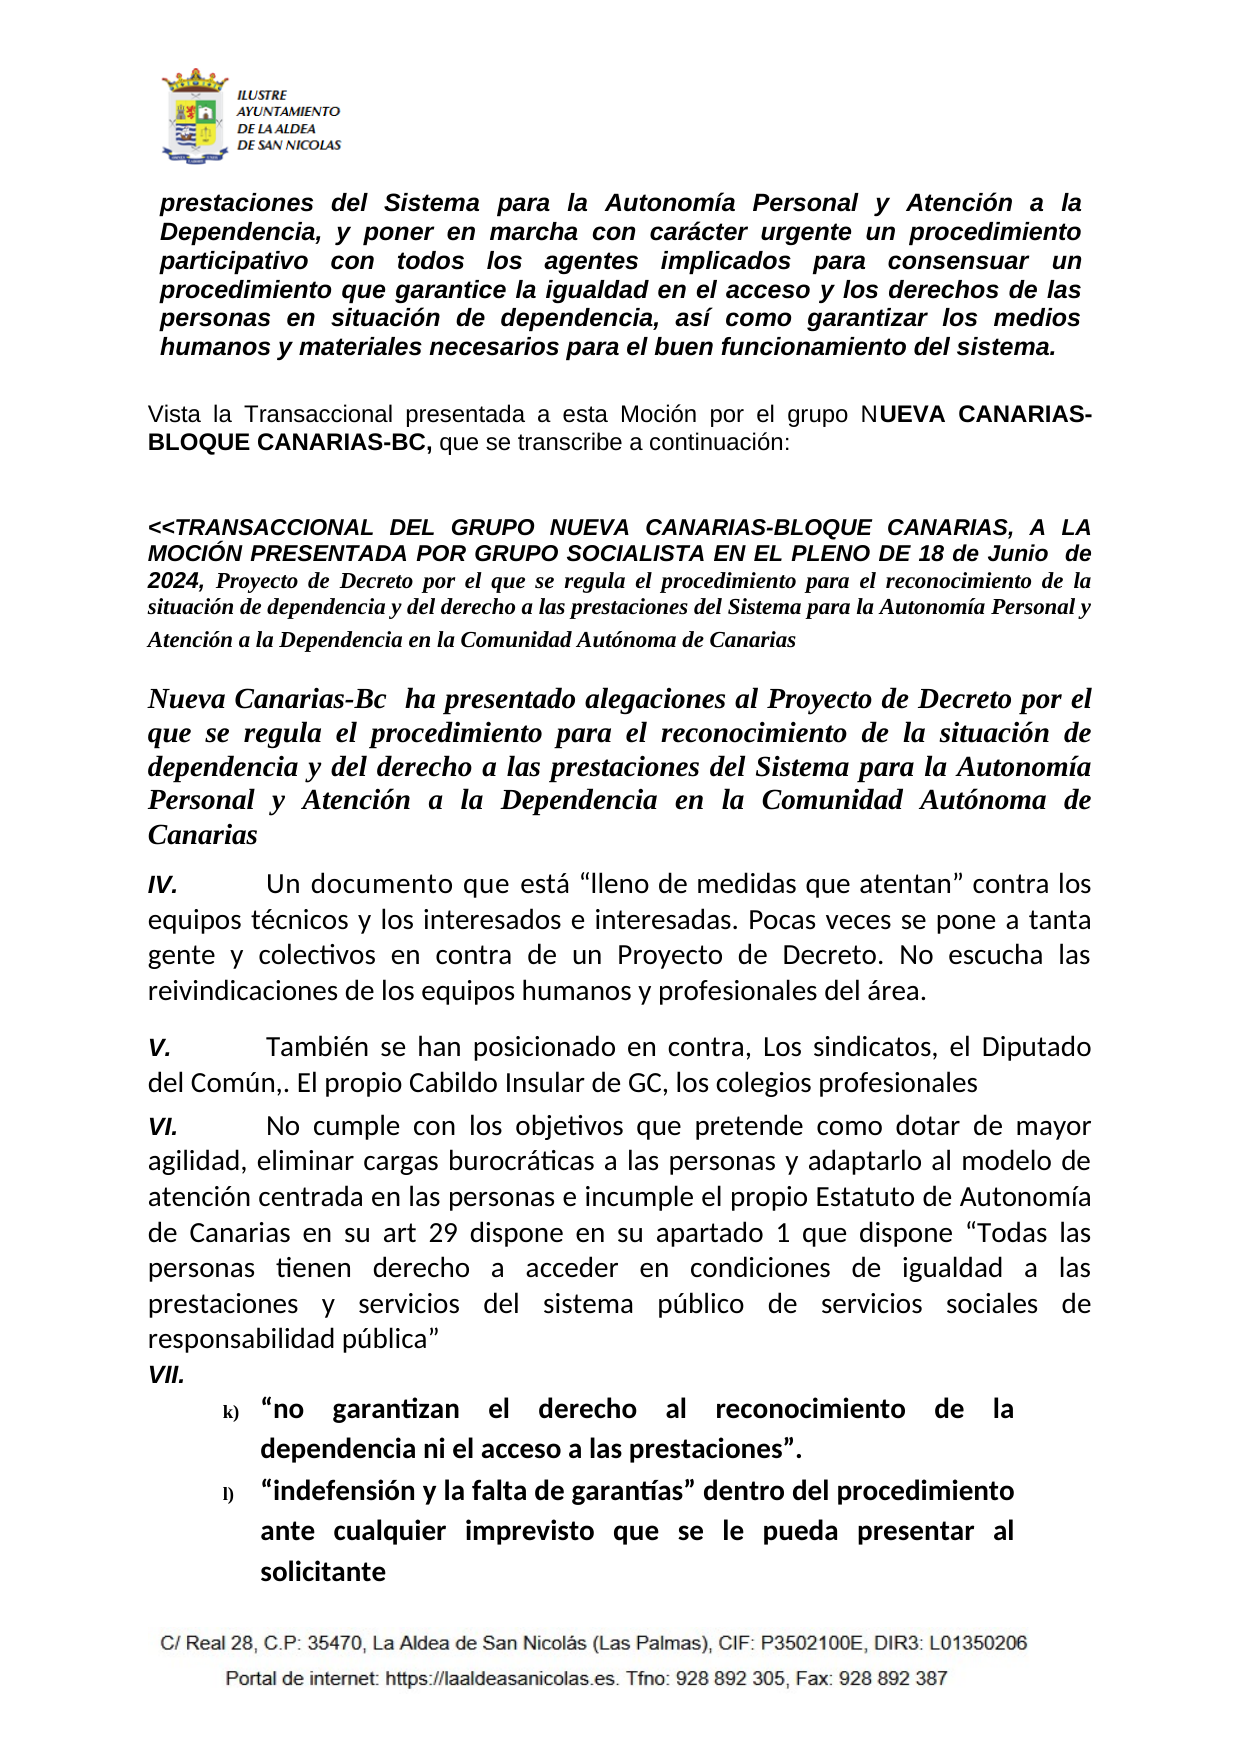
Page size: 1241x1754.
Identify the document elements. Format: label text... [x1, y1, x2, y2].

picture [149, 1627, 1034, 1694]
text <<TRANSACCIONAL DEL GRUPO NUEVA CANARIAS-BLOQUE CANARIAS, A LA MOCIÓN PRESENTADA POR GRUPO SOCIALISTA EN EL PLENO DE 18 de Junio de 2024, Proyecto de Decreto por el que se regula el procedimiento para el reconocimiento de la situación de dependencia y del derecho a las prestaciones del Sistema para la Autonomía Personal y Atención a la Dependencia en la Comunidad Autónoma de Canarias [148, 514, 1093, 655]
subtitle No cumple con los objetivos que pretende como dotar de mayor agilidad, eliminar cargas burocráticas a las personas y adaptarlo al modelo de atención centrada en las personas e incumple el propio Estatuto de Autonomía de Canarias en su art 29 dispone en su apartado 1 que dispone “Todas las personas tienen derecho a acceder en condiciones de igualdad a las prestaciones y servicios del sistema público de servicios sociales de responsabilidad pública” [148, 1107, 1093, 1356]
text Vista la Transaccional presentada a esta Moción por el grupo NUEVA CANARIAS-BLOQUE CANARIAS-BC, que se transcribe a continuación: [148, 400, 1093, 456]
subtitle Un documento que está “lleno de medidas que atentan” contra los equipos técnicos y los interesados e interesadas. Pocas veces se pone a tanta gente y colectivos en contra de un Proyecto de Decreto. No escucha las reivindicaciones de los equipos humanos y profesionales del área. [148, 865, 1093, 1008]
text Nueva Canarias-Bc ha presentado alegaciones al Proyecto de Decreto por el que se regula el procedimiento para el reconocimiento de la situación de dependencia y del derecho a las prestaciones del Sistema para la Autonomía Personal y Atención a la Dependencia en la Comunidad Autónoma de Canarias [148, 682, 1093, 851]
picture [148, 60, 357, 172]
text prestaciones del Sistema para la Autonomía Personal y Atención a la Dependencia, y poner en marcha con carácter urgente un procedimiento participativo con todos los agentes implicados para consensuar un procedimiento que garantice la igualdad en el acceso y los derechos de las personas en situación de dependencia, así como garantizar los medios humanos y materiales necesarios para el buen funcionamiento del sistema. [160, 188, 1082, 361]
list “indefensión y la falta de garantías” dentro del procedimiento ante cualquier imprevisto que se le pueda presentar al solicitante [223, 1472, 1016, 1589]
list “no garantizan el derecho al reconocimiento de la dependencia ni el acceso a las prestaciones”. [223, 1390, 1016, 1466]
subtitle También se han posicionado en contra, Los sindicatos, el Diputado del Común,. El propio Cabildo Insular de GC, los colegios profesionales [148, 1028, 1093, 1100]
